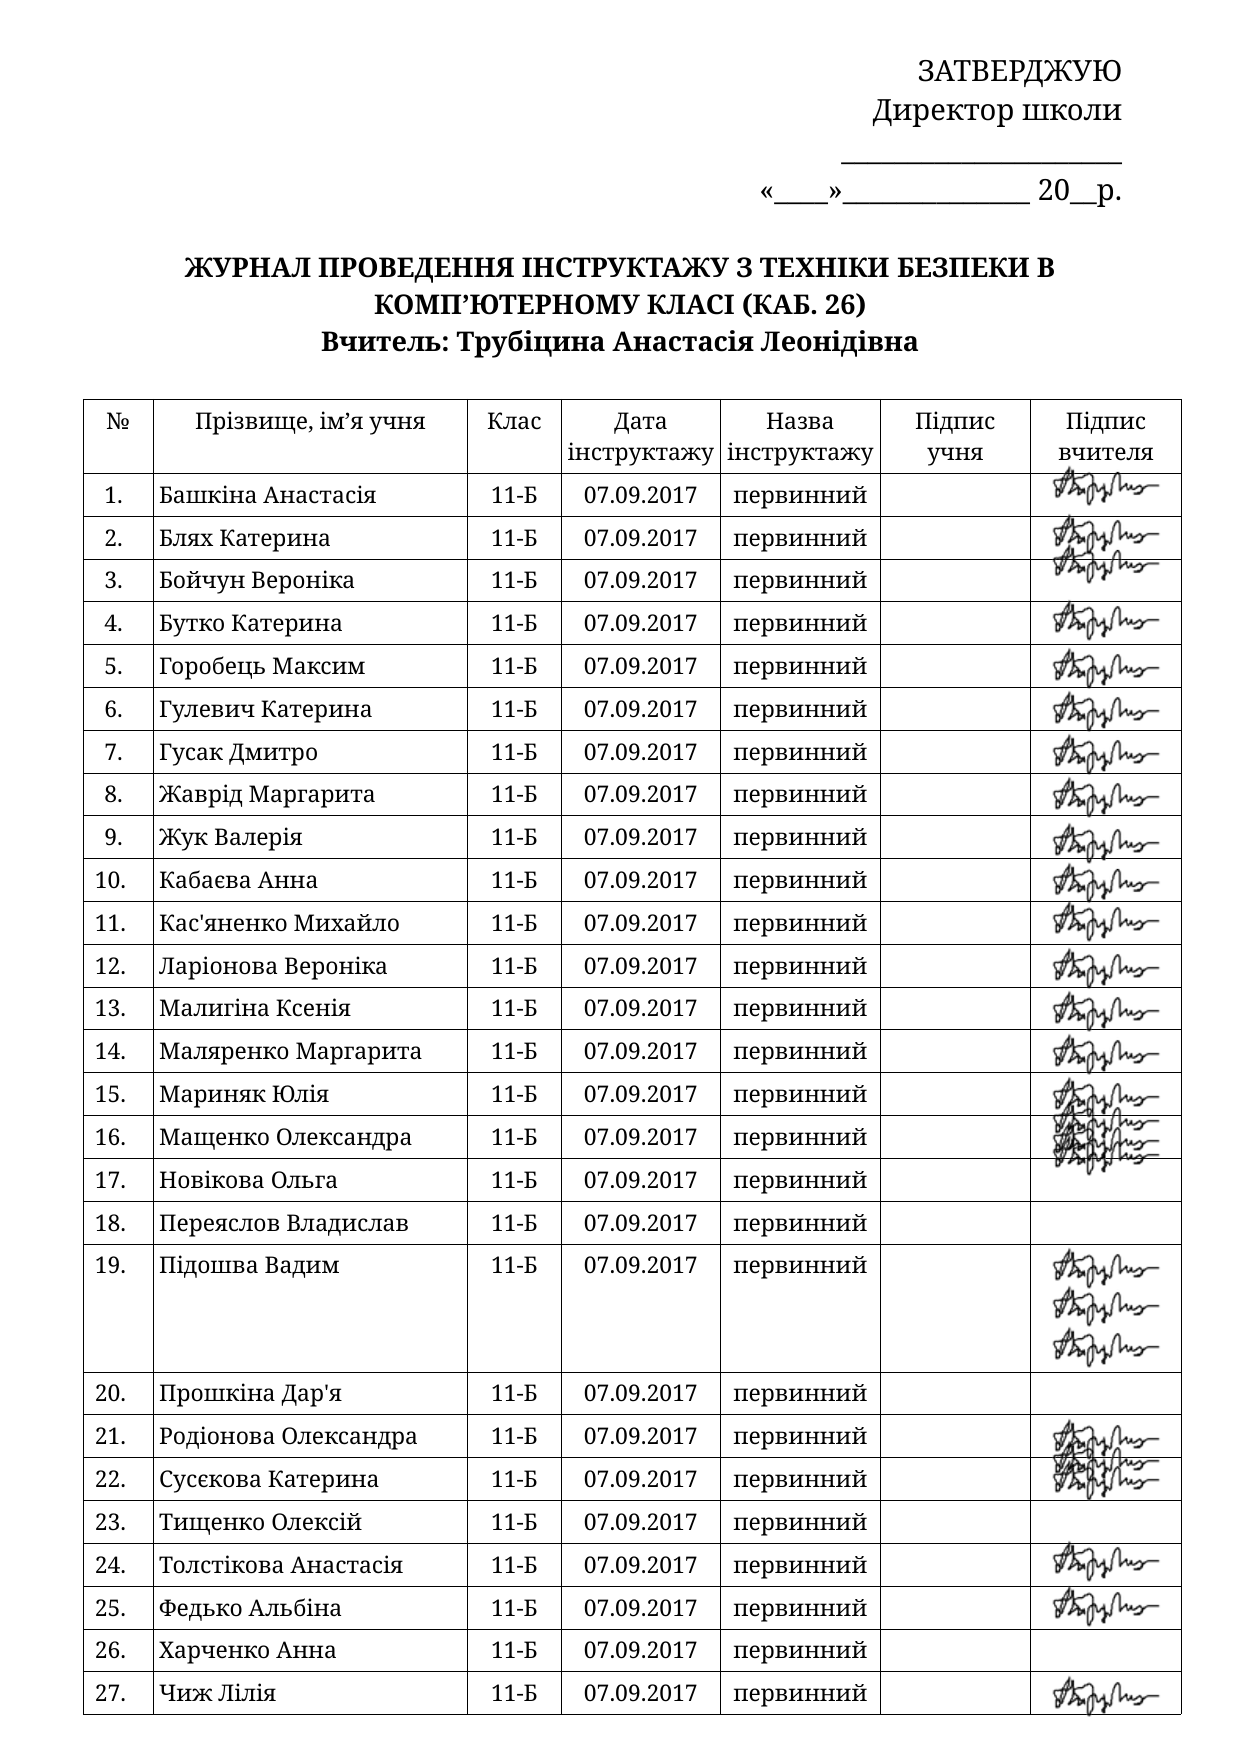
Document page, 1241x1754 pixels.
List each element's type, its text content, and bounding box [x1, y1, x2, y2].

table_cell [1164, 645, 1181, 687]
table_cell Переяслов Владислав [154, 1202, 467, 1243]
table_cell [881, 945, 1030, 987]
table_cell [1164, 945, 1181, 949]
table_cell [84, 1202, 153, 1243]
table_cell [1164, 1116, 1181, 1158]
table_cell первинний [721, 602, 880, 644]
table_cell [1031, 1590, 1048, 1628]
table_cell [84, 645, 153, 687]
table_cell первинний [721, 1458, 880, 1500]
table_cell [1164, 774, 1181, 815]
table_cell первинний [721, 688, 880, 730]
table_cell 11-Б [468, 517, 561, 558]
picture [1048, 1668, 1164, 1725]
table_cell [84, 988, 153, 1029]
table_cell 11-Б [468, 1373, 561, 1414]
table_cell Новікова Ольга [154, 1159, 467, 1201]
table_cell [84, 1159, 153, 1201]
table_header Підпис вчителя [1031, 400, 1181, 473]
table_cell [84, 474, 153, 516]
table_cell 07.09.2017 [562, 774, 720, 815]
table_cell Федько Альбіна [154, 1587, 467, 1628]
table_cell Ларіонова Вероніка [154, 945, 467, 987]
table_cell [1164, 560, 1181, 601]
table_cell [1164, 859, 1181, 901]
table_cell 11-Б [468, 1415, 561, 1457]
table_cell 07.09.2017 [562, 560, 720, 601]
table_header Прізвище, ім’я учня [154, 400, 467, 473]
table_header Клас [468, 400, 561, 473]
table_cell [881, 1415, 1030, 1457]
table_cell первинний [721, 1202, 880, 1243]
text _____________________ [118, 129, 1122, 169]
table_cell Гусак Дмитро [154, 731, 467, 772]
table_cell [881, 1245, 1030, 1372]
table_cell 07.09.2017 [562, 1202, 720, 1243]
table_cell [84, 945, 153, 987]
table_cell 07.09.2017 [562, 1159, 720, 1201]
table_cell [881, 645, 1030, 687]
table_header Назва інструктажу [721, 400, 880, 473]
table_cell 11-Б [468, 902, 561, 944]
table_cell [881, 517, 1030, 558]
table_cell [1031, 988, 1048, 1029]
table_cell [1164, 517, 1181, 558]
table_cell Підошва Вадим [154, 1245, 467, 1372]
table_cell [1164, 1030, 1181, 1039]
table_cell 07.09.2017 [562, 1544, 720, 1586]
table_cell [1164, 816, 1181, 858]
table_cell [84, 517, 153, 558]
table_cell Мащенко Олександра [154, 1116, 467, 1158]
table_cell 11-Б [468, 1458, 561, 1500]
table_cell [1164, 602, 1181, 644]
table_cell первинний [721, 816, 880, 858]
table_cell Малигіна Ксенія [154, 988, 467, 1029]
table_cell 11-Б [468, 1159, 561, 1201]
table_cell [1031, 1630, 1181, 1671]
table_cell 07.09.2017 [562, 1073, 720, 1115]
table_cell [1164, 1544, 1181, 1586]
table_cell 11-Б [468, 731, 561, 772]
table_cell [84, 1672, 153, 1714]
table_header Підпис учня [881, 400, 1030, 473]
table_cell [84, 816, 153, 858]
table_cell [1031, 1040, 1048, 1072]
picture [1048, 1533, 1164, 1635]
table_cell [1031, 859, 1048, 901]
table_cell Башкіна Анастасія [154, 474, 467, 516]
table_cell [881, 1544, 1030, 1586]
table_cell Прошкіна Дар'я [154, 1373, 467, 1414]
table_cell 07.09.2017 [562, 1245, 720, 1372]
table_cell первинний [721, 1630, 880, 1671]
table_cell [1031, 688, 1048, 730]
table_cell 11-Б [468, 774, 561, 815]
table_cell [881, 1030, 1030, 1072]
table_cell первинний [721, 1245, 880, 1372]
table_cell [1031, 950, 1048, 987]
table_cell 11-Б [468, 859, 561, 901]
table_cell 07.09.2017 [562, 1030, 720, 1072]
table_cell первинний [721, 1672, 880, 1714]
table_cell [1164, 1245, 1181, 1372]
table_cell 11-Б [468, 1073, 561, 1115]
table_cell 07.09.2017 [562, 945, 720, 987]
table_cell [1031, 1245, 1048, 1372]
table_cell [1031, 945, 1048, 949]
table_cell [84, 602, 153, 644]
table_cell первинний [721, 1587, 880, 1628]
table_header Дата інструктажу [562, 400, 720, 473]
table_cell [1164, 950, 1181, 987]
table_cell Бойчун Вероніка [154, 560, 467, 601]
table_cell [1031, 1415, 1048, 1457]
table_cell 11-Б [468, 474, 561, 516]
table_cell первинний [721, 1373, 880, 1414]
table_cell [1031, 1534, 1048, 1543]
table_cell [881, 1073, 1030, 1115]
picture [1048, 1240, 1164, 1376]
table_cell 11-Б [468, 816, 561, 858]
table_cell [84, 1373, 153, 1414]
table_cell 07.09.2017 [562, 1116, 720, 1158]
table_cell 11-Б [468, 988, 561, 1029]
table_cell первинний [721, 1544, 880, 1586]
table_cell Родіонова Олександра [154, 1415, 467, 1457]
table_cell [881, 859, 1030, 901]
table_cell Бутко Катерина [154, 602, 467, 644]
table_cell Кас'яненко Михайло [154, 902, 467, 944]
table_cell [881, 474, 1030, 516]
table_cell 11-Б [468, 1672, 561, 1714]
table_cell первинний [721, 1116, 880, 1158]
table_cell 11-Б [468, 1030, 561, 1072]
table_cell 07.09.2017 [562, 1501, 720, 1543]
table_cell [1031, 1373, 1181, 1414]
table_cell [84, 1630, 153, 1671]
table_cell первинний [721, 774, 880, 815]
text Вчитель: Трубіцина Анастасія Леонідівна [118, 322, 1122, 359]
table_cell [881, 731, 1030, 772]
table_cell [1164, 988, 1181, 1029]
table_cell 07.09.2017 [562, 988, 720, 1029]
table_cell [1031, 1509, 1181, 1533]
table_cell [1164, 1534, 1181, 1543]
table_cell 07.09.2017 [562, 902, 720, 944]
table_cell 07.09.2017 [562, 859, 720, 901]
table_cell 11-Б [468, 560, 561, 601]
table_cell [84, 688, 153, 730]
table_cell 11-Б [468, 688, 561, 730]
table_cell 11-Б [468, 602, 561, 644]
table_cell [1164, 688, 1181, 730]
table_cell [84, 1073, 153, 1115]
table_cell [1031, 1073, 1048, 1115]
table_cell [84, 1116, 153, 1158]
text Директор школи [118, 90, 1122, 129]
table_cell 07.09.2017 [562, 688, 720, 730]
table_cell Жук Валерія [154, 816, 467, 858]
table_cell первинний [721, 988, 880, 1029]
table_cell [1031, 774, 1048, 815]
table_cell [881, 902, 1030, 944]
text ЖУРНАЛ ПРОВЕДЕННЯ ІНСТРУКТАЖУ З ТЕХНІКИ БЕЗПЕКИ В КОМП’ЮТЕРНОМУ КЛАСІ (КАБ. 26) [118, 248, 1122, 322]
table_cell первинний [721, 1073, 880, 1115]
table_cell [881, 688, 1030, 730]
table_cell [881, 560, 1030, 601]
table_cell Тищенко Олексій [154, 1501, 467, 1543]
table_cell [1031, 560, 1048, 601]
table_cell 11-Б [468, 1587, 561, 1628]
table_cell 07.09.2017 [562, 1672, 720, 1714]
table_cell [1031, 517, 1048, 558]
table_cell 11-Б [468, 1630, 561, 1671]
table_cell 07.09.2017 [562, 816, 720, 858]
table_cell [881, 1672, 1030, 1714]
table_cell 11-Б [468, 1544, 561, 1586]
table_cell 07.09.2017 [562, 474, 720, 516]
table_cell [1031, 645, 1048, 687]
table_cell первинний [721, 859, 880, 901]
table_cell 07.09.2017 [562, 1630, 720, 1671]
table_header № [84, 400, 153, 473]
table_cell 11-Б [468, 1202, 561, 1243]
table_cell [1031, 1501, 1048, 1508]
table_cell 11-Б [468, 1116, 561, 1158]
table_cell [1164, 1501, 1181, 1508]
table_cell 07.09.2017 [562, 731, 720, 772]
table_cell [84, 1458, 153, 1500]
table_cell [1164, 1040, 1181, 1072]
table_cell [881, 1587, 1030, 1628]
table_cell [1164, 1415, 1181, 1457]
table_cell [881, 1202, 1030, 1243]
table_cell [1164, 1073, 1181, 1115]
table_cell 07.09.2017 [562, 517, 720, 558]
table_cell [1031, 602, 1048, 644]
table_cell [1031, 1672, 1048, 1714]
table_cell [84, 1415, 153, 1457]
table_cell Мариняк Юлія [154, 1073, 467, 1115]
table_cell [1164, 474, 1181, 516]
table_cell первинний [721, 645, 880, 687]
table_cell 07.09.2017 [562, 1587, 720, 1628]
table_cell [1164, 1672, 1181, 1714]
table_cell Сусєкова Катерина [154, 1458, 467, 1500]
table_cell Толстікова Анастасія [154, 1544, 467, 1586]
text ЗАТВЕРДЖУЮ [118, 50, 1122, 90]
table_cell [84, 1245, 153, 1372]
table_cell [1031, 1030, 1048, 1039]
table_cell первинний [721, 1159, 880, 1201]
table_cell [1031, 1159, 1181, 1201]
table_cell Кабаєва Анна [154, 859, 467, 901]
table_cell 07.09.2017 [562, 602, 720, 644]
table_cell [84, 1030, 153, 1072]
table_cell [881, 816, 1030, 858]
table_cell [881, 988, 1030, 1029]
table_cell 11-Б [468, 1245, 561, 1372]
table_cell [881, 1116, 1030, 1158]
table_cell Жаврід Маргарита [154, 774, 467, 815]
table_cell Блях Катерина [154, 517, 467, 558]
table_cell первинний [721, 1030, 880, 1072]
table_cell [1164, 1590, 1181, 1628]
table_cell 07.09.2017 [562, 1415, 720, 1457]
table_cell [84, 859, 153, 901]
table_cell [881, 602, 1030, 644]
table_cell [881, 1373, 1030, 1414]
table_cell [1031, 1202, 1181, 1243]
table_cell первинний [721, 560, 880, 601]
table_cell Горобець Максим [154, 645, 467, 687]
table_cell 07.09.2017 [562, 1373, 720, 1414]
table_cell первинний [721, 1415, 880, 1457]
table_cell Гулевич Катерина [154, 688, 467, 730]
table_cell [881, 1501, 1030, 1543]
table_cell 11-Б [468, 1501, 561, 1543]
table_cell первинний [721, 474, 880, 516]
table_cell Харченко Анна [154, 1630, 467, 1671]
table_cell 07.09.2017 [562, 1458, 720, 1500]
text «____»______________ 20__р. [118, 169, 1122, 209]
table_cell [1164, 902, 1181, 944]
table_cell 07.09.2017 [562, 645, 720, 687]
picture [1048, 1411, 1164, 1509]
table_cell [881, 1630, 1030, 1671]
table_cell [84, 774, 153, 815]
table_cell [1164, 1458, 1181, 1500]
table_cell Маляренко Маргарита [154, 1030, 467, 1072]
table_cell 11-Б [468, 945, 561, 987]
table_cell [1031, 816, 1048, 858]
table_cell [84, 731, 153, 772]
table_cell [881, 774, 1030, 815]
table_cell [84, 1544, 153, 1586]
table_cell Чиж Лілія [154, 1672, 467, 1714]
table_cell [1031, 731, 1048, 772]
table_cell [1031, 1116, 1048, 1158]
table_cell первинний [721, 945, 880, 987]
table_cell [1031, 1544, 1048, 1586]
table_cell [1031, 474, 1048, 516]
table_cell [1031, 902, 1048, 944]
table_cell первинний [721, 731, 880, 772]
table_cell первинний [721, 1501, 880, 1543]
picture [1048, 458, 1164, 1184]
table_cell [881, 1159, 1030, 1201]
table_cell 11-Б [468, 645, 561, 687]
table_cell [881, 1458, 1030, 1500]
table_cell [1164, 731, 1181, 772]
table_cell [84, 1587, 153, 1628]
table_cell [84, 560, 153, 601]
table_cell [84, 1501, 153, 1543]
table_cell [1031, 1458, 1048, 1500]
table_cell [84, 902, 153, 944]
table_cell первинний [721, 517, 880, 558]
table_cell первинний [721, 902, 880, 944]
